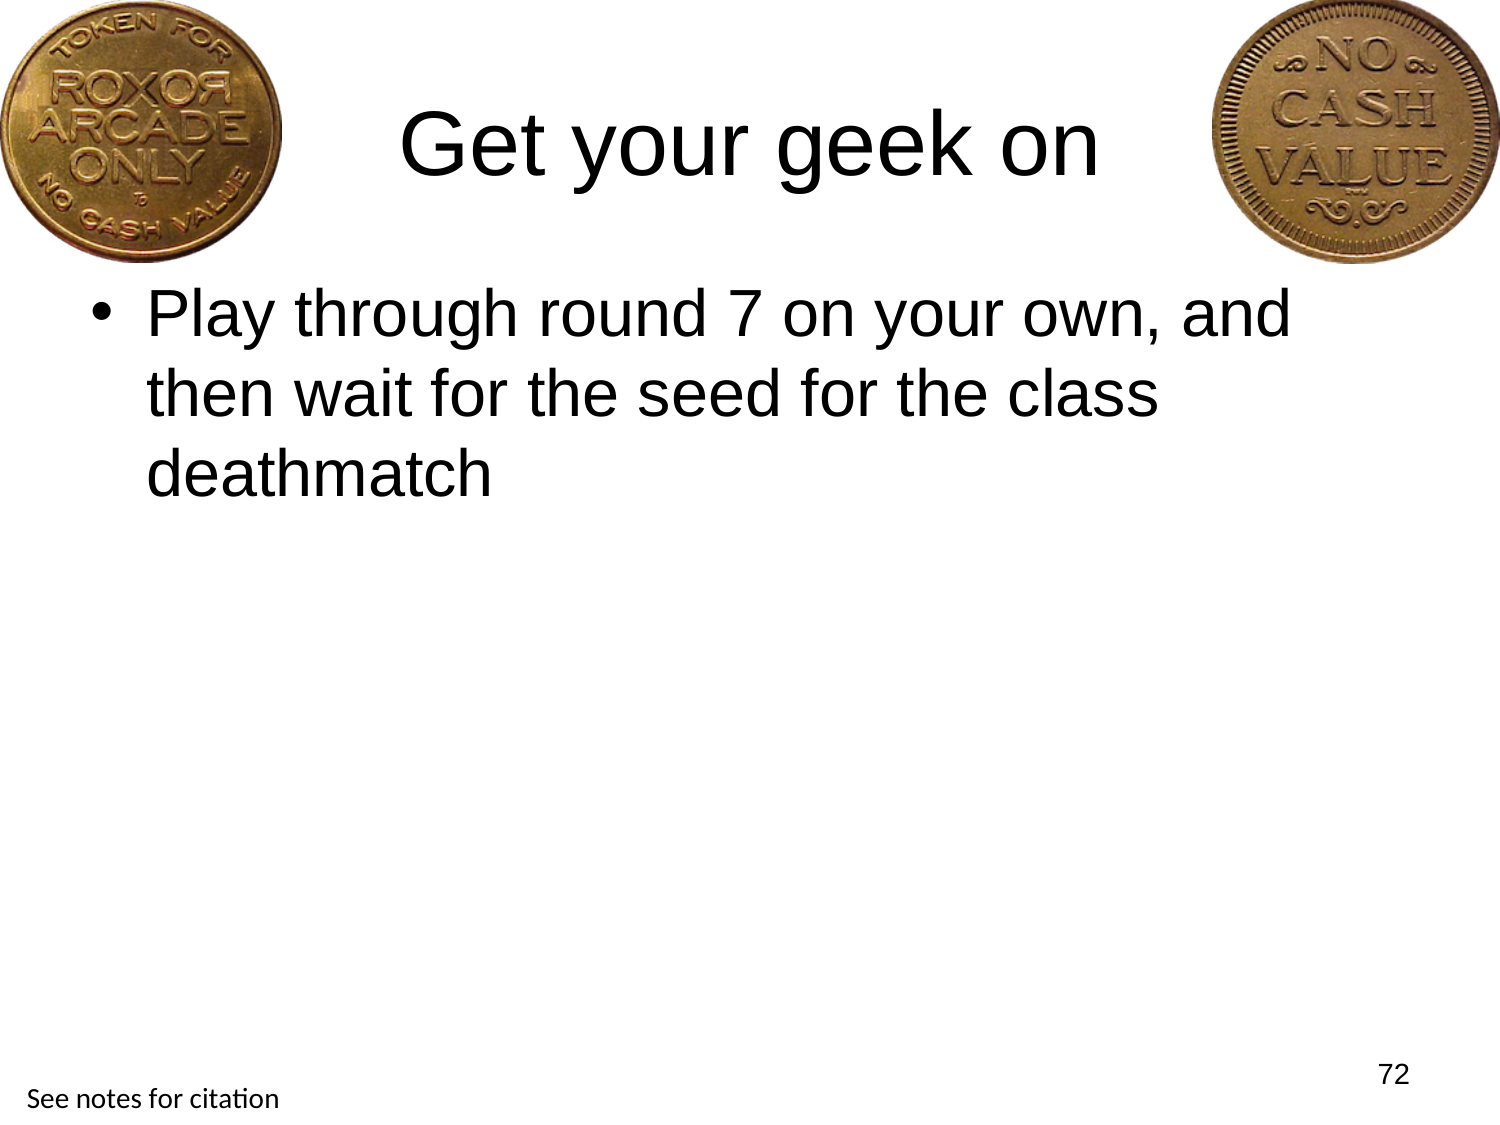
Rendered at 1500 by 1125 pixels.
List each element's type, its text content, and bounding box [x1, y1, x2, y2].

list Play through round 7 on your own, and then wait for the seed for the class deathmatch [75, 262, 1426, 1006]
title Get your geek on [282, 45, 1212, 233]
picture [1212, 0, 1500, 265]
text_box [1074, 1042, 1426, 1103]
picture [0, 0, 282, 263]
text_box See notes for citation [12, 1072, 295, 1123]
